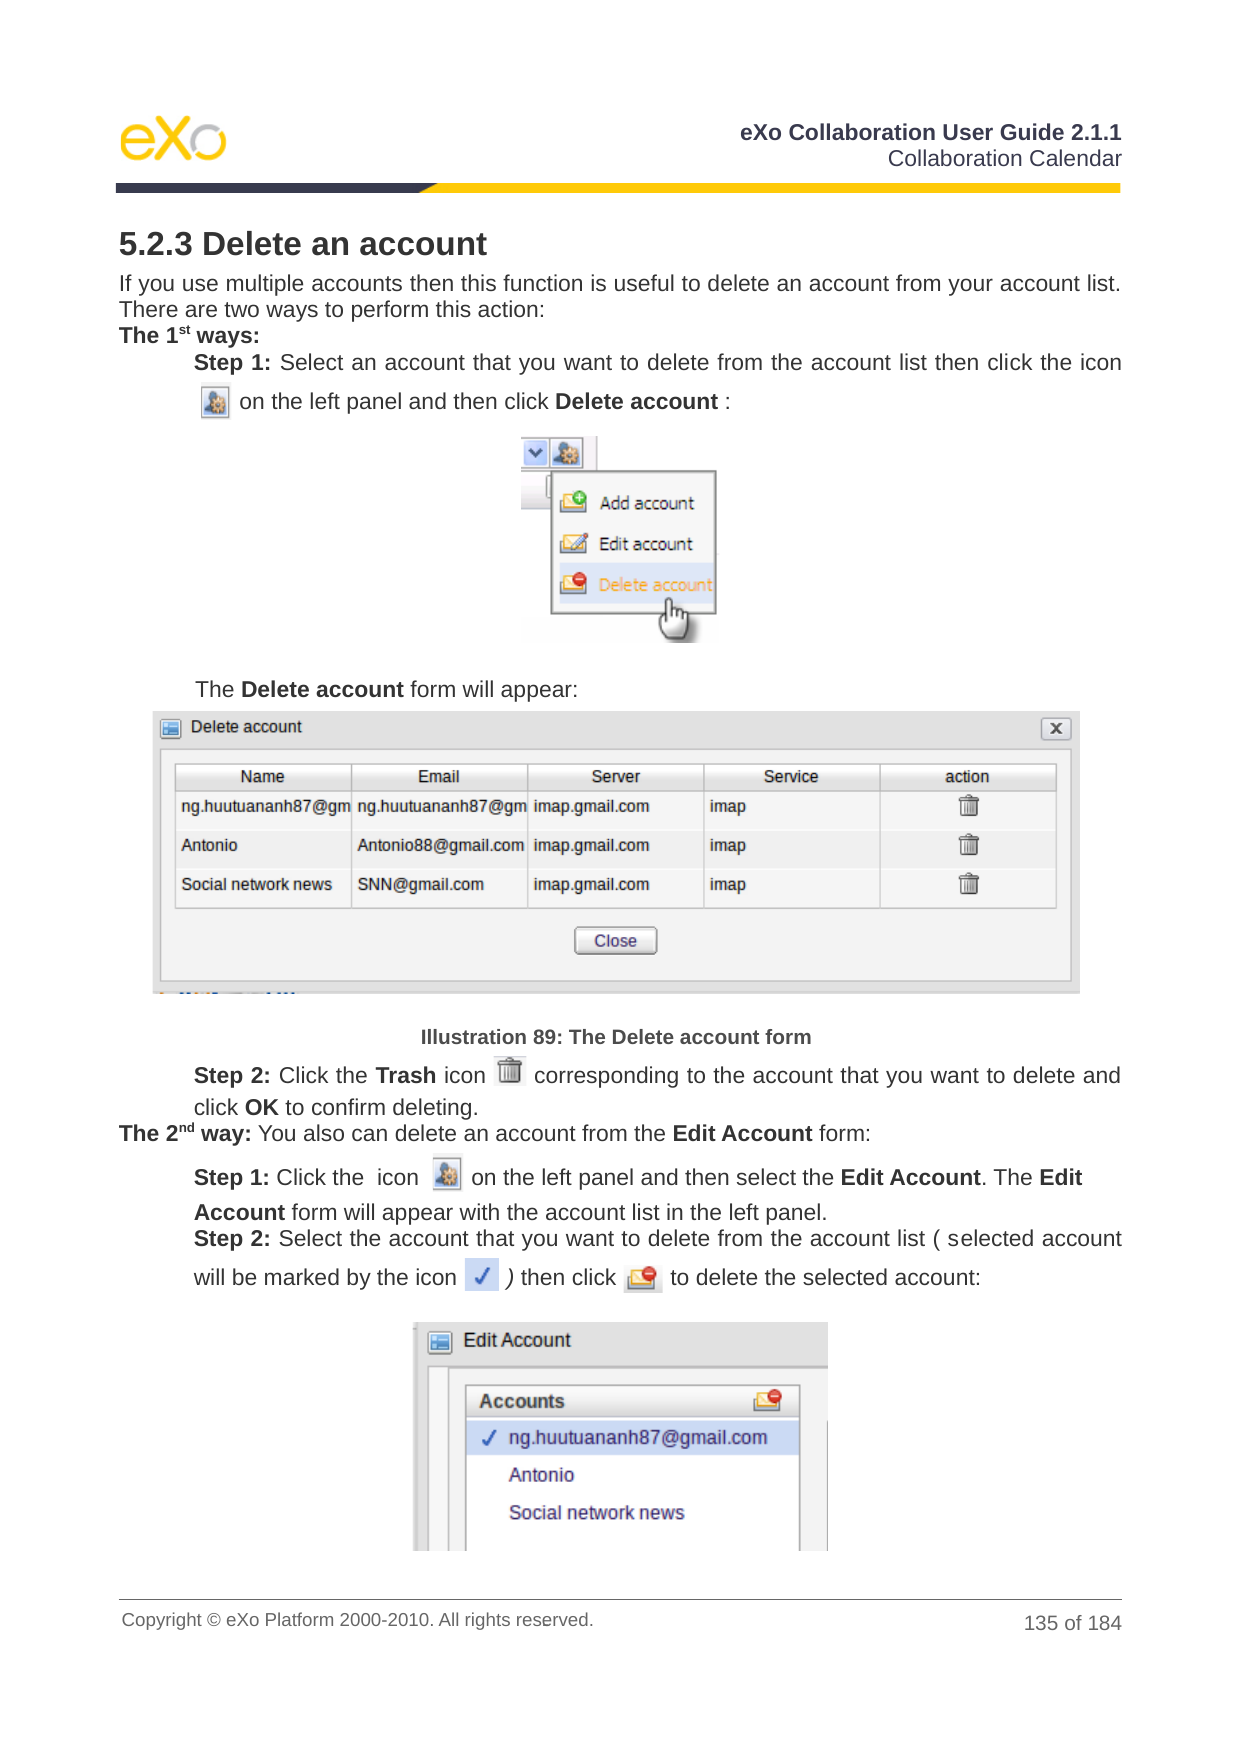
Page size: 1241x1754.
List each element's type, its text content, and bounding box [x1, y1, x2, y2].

picture [521, 436, 720, 643]
picture [412, 1322, 828, 1551]
picture [493, 1056, 527, 1086]
picture [201, 382, 232, 420]
picture [623, 1265, 663, 1293]
subtitle Delete an account [118, 223, 1122, 262]
list The Delete account form will appear: [157, 676, 1122, 703]
text If you use multiple accounts then this function is useful to delete an account from your account list. There are two ways to perform this action: [118, 269, 1122, 322]
picture [120, 115, 227, 161]
picture [464, 1258, 499, 1291]
list Step 1: Click the icon on the left panel and then select the Edit Account. The Edit Account form will appear with the account list in the left panel. [156, 1146, 1122, 1225]
text The 2nd way: You also can delete an account from the Edit Account form: [118, 1120, 1122, 1146]
list Illustration 89: The Delete account form [152, 994, 1080, 1049]
list Step 1: Select an account that you want to delete from the account list then click the icon on the left panel and then click Delete account : [156, 348, 1122, 427]
picture [152, 711, 1080, 994]
picture [115, 183, 1121, 193]
list Step 2: Select the account that you want to delete from the account list ( selected account will be marked by the icon) then clickto delete the selected account: [156, 1225, 1122, 1300]
list Step 2: Click the Trash iconcorresponding to the account that you want to delete and click OK to confirm deleting. [156, 703, 1122, 1120]
text The 1st ways: [118, 322, 1122, 348]
picture [432, 1153, 464, 1192]
